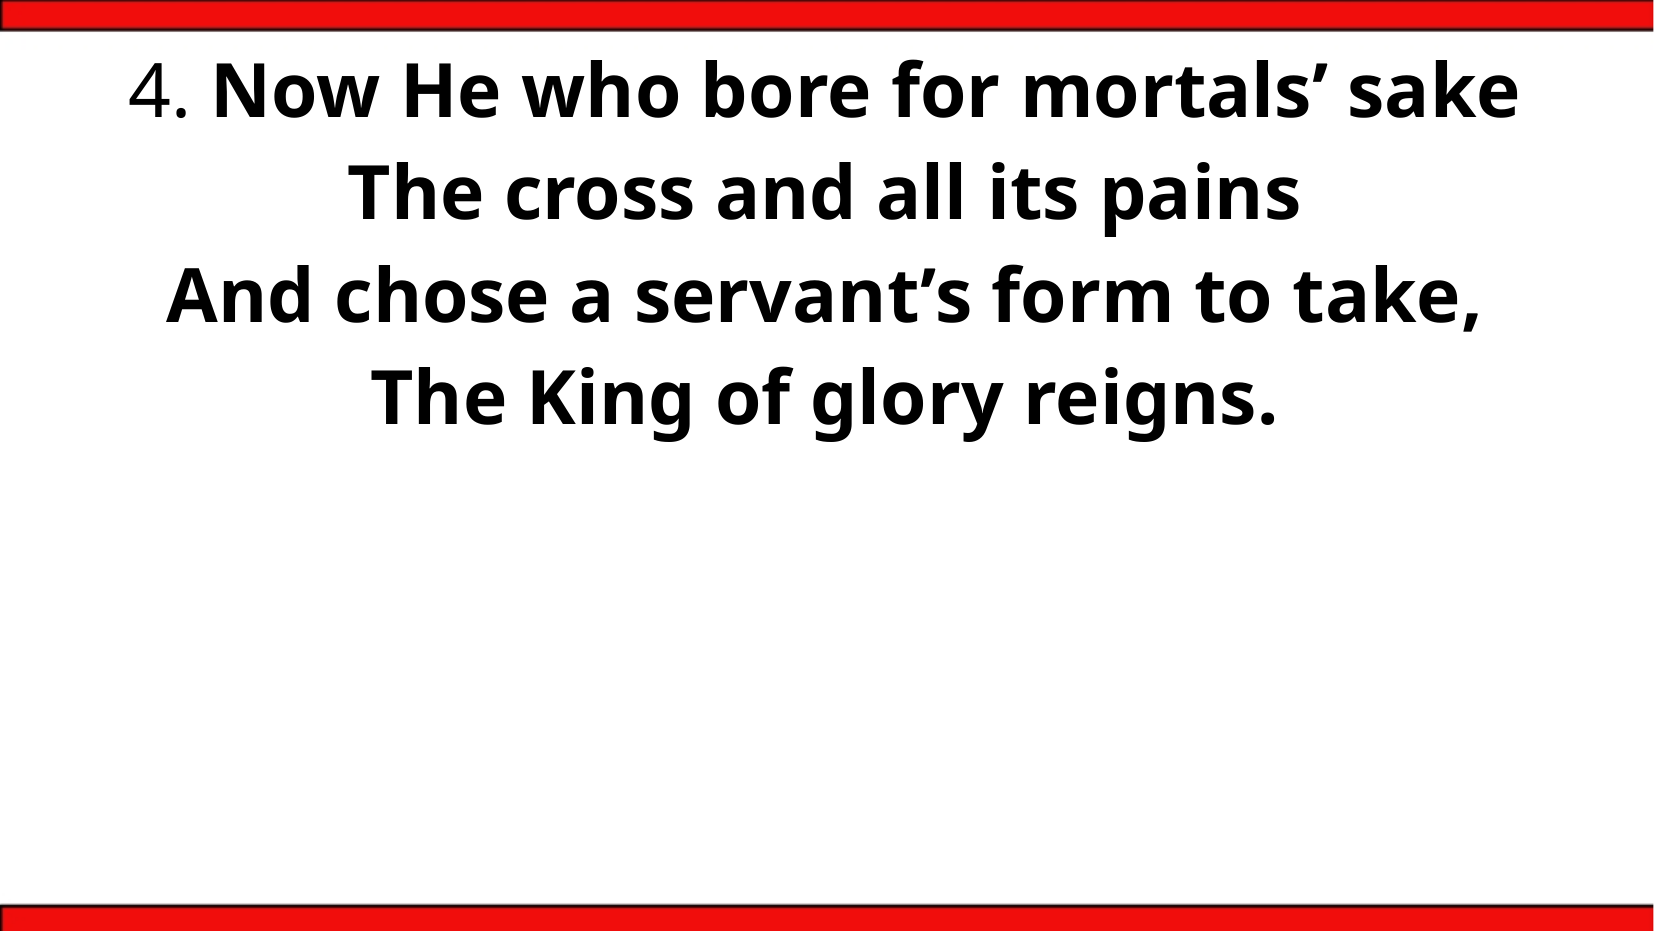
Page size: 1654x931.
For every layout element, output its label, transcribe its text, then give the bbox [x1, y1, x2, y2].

text_box 4. Now He who bore for mortals’ sake The cross and all its pains And chose a servant’s form to take, The King of glory reigns. [60, 30, 1591, 445]
picture [0, 0, 1654, 931]
